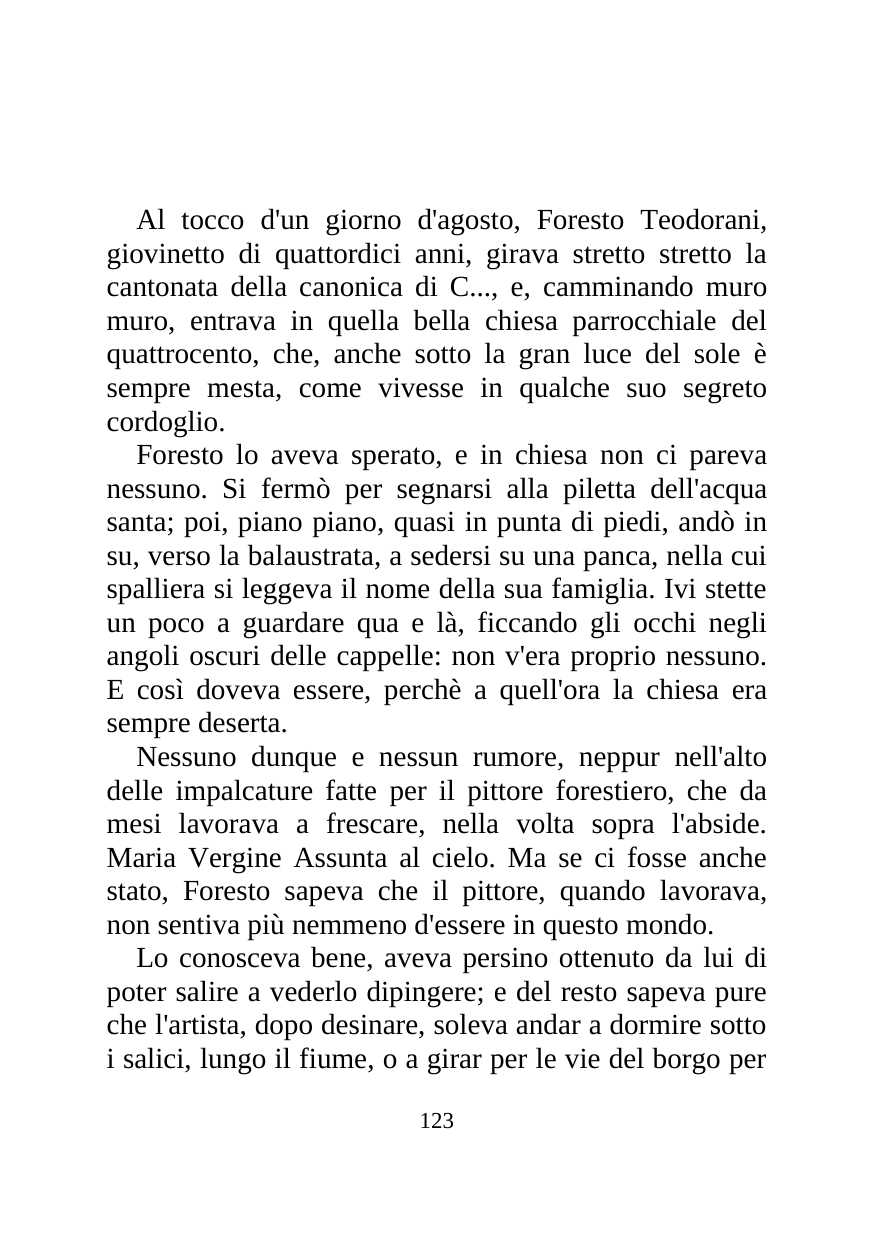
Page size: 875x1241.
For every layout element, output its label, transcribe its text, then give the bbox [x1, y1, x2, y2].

text Nessuno dunque e nessun rumore, neppur nell'alto delle impalcature fatte per il pittore forestiero, che da mesi lavorava a frescare, nella volta sopra l'abside. Maria Vergine Assunta al cielo. Ma se ci fosse anche stato, Foresto sapeva che il pittore, quando lavorava, non sentiva più nemmeno d'essere in questo mondo. [106, 739, 768, 940]
text Foresto lo aveva sperato, e in chiesa non ci pareva nessuno. Si fermò per segnarsi alla piletta dell'acqua santa; poi, piano piano, quasi in punta di piedi, andò in su, verso la balaustrata, a sedersi su una panca, nella cui spalliera si leggeva il nome della sua famiglia. Ivi stette un poco a guardare qua e là, ficcando gli occhi negli angoli oscuri delle cappelle: non v'era proprio nessuno. E così doveva essere, perchè a quell'ora la chiesa era sempre deserta. [106, 437, 768, 739]
text Al tocco d'un giorno d'agosto, Foresto Teodorani, giovinetto di quattordici anni, girava stretto stretto la cantonata della canonica di C..., e, camminando muro muro, entrava in quella bella chiesa parrocchiale del quattrocento, che, anche sotto la gran luce del sole è sempre mesta, come vivesse in qualche suo segreto cordoglio. [106, 202, 768, 437]
text Lo conosceva bene, aveva persino ottenuto da lui di poter salire a vederlo dipingere; e del resto sapeva pure che l'artista, dopo desinare, soleva andar a dormire sotto i salici, lungo il fiume, o a girar per le vie del borgo per [106, 940, 768, 1074]
